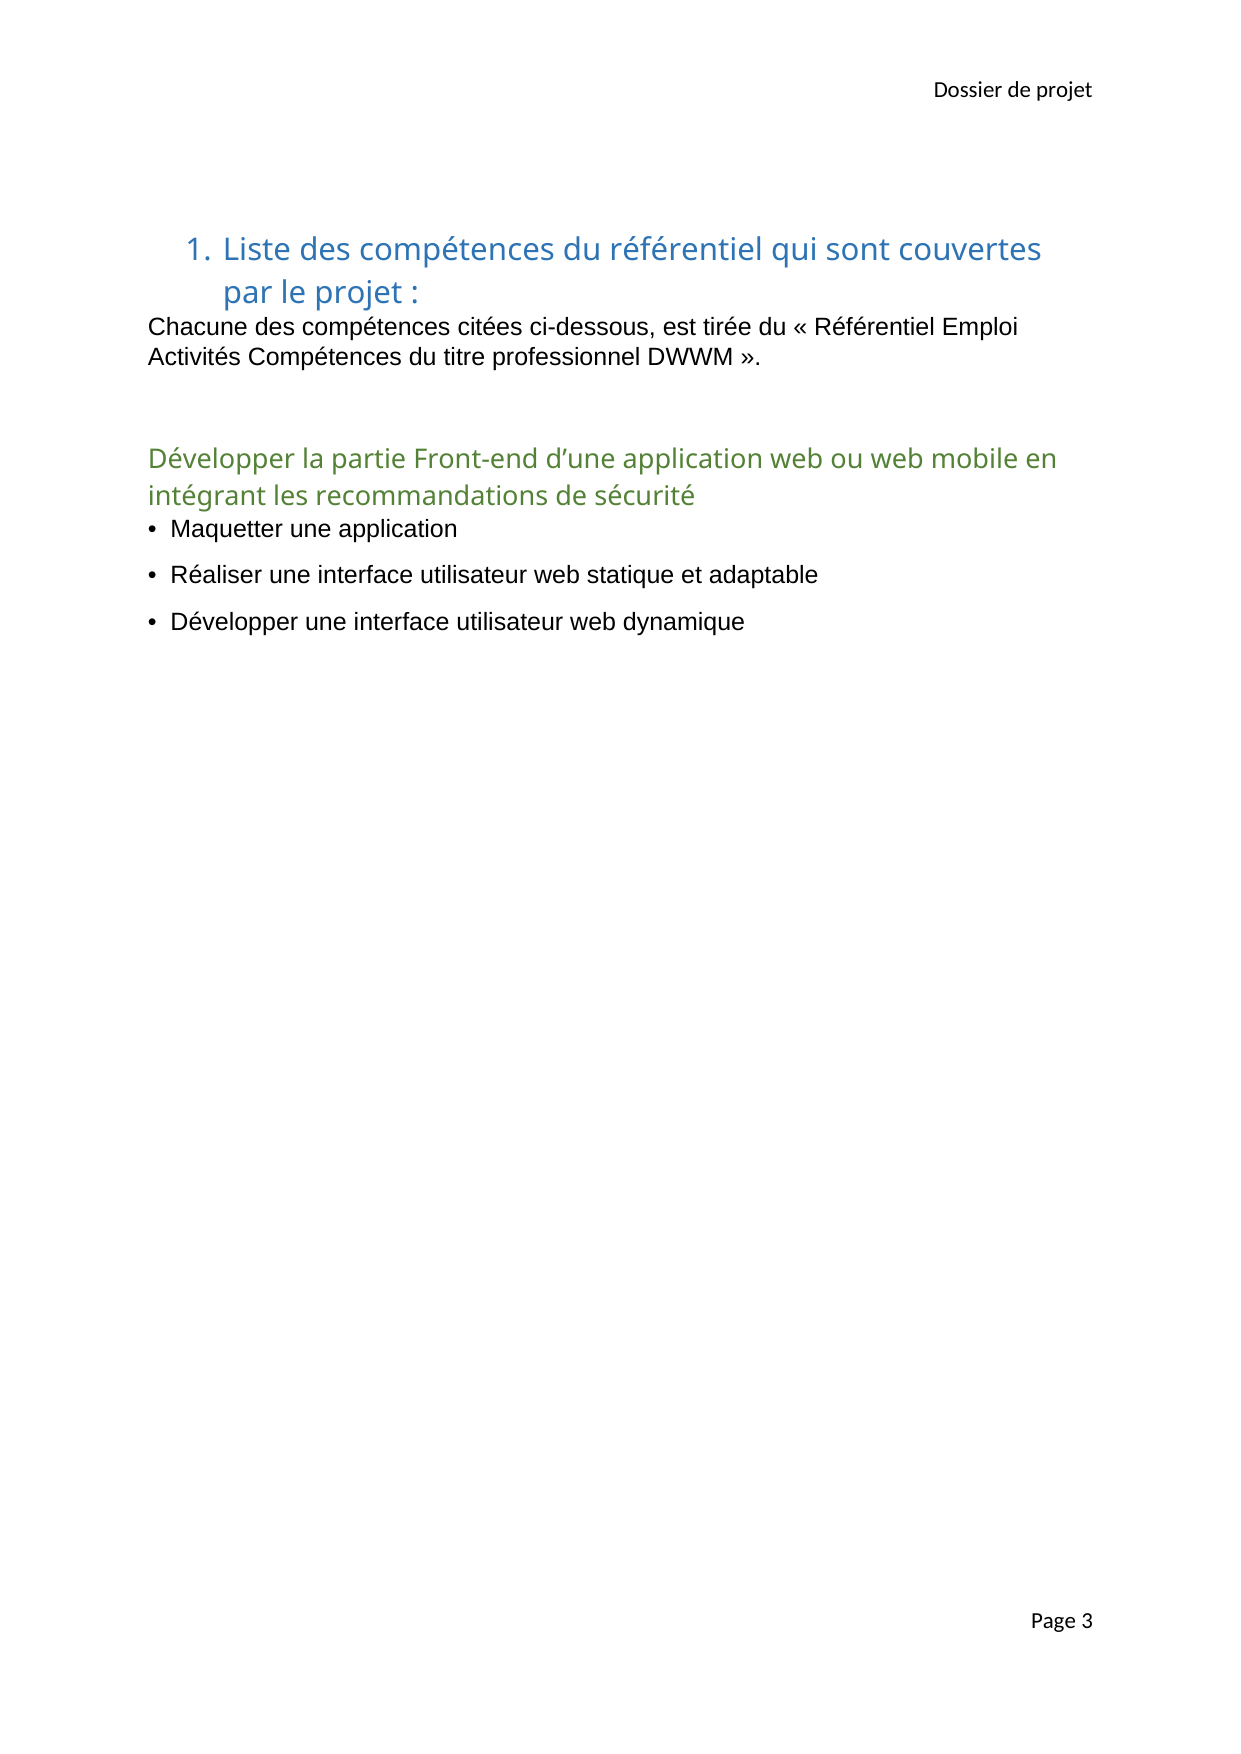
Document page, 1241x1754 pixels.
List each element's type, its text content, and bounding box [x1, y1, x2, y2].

list Liste des compétences du référentiel qui sont couvertes par le projet : [185, 227, 1093, 312]
text Chacune des compétences citées ci-dessous, est tirée du « Référentiel Emploi Activités Compétences du titre professionnel DWWM ». [148, 312, 1093, 371]
subtitle Développer la partie Front-end d’une application web ou web mobile en intégrant les recommandations de sécurité [148, 440, 1093, 514]
text • Développer une interface utilisateur web dynamique [148, 607, 1093, 636]
text • Maquetter une application [148, 514, 1093, 542]
text • Réaliser une interface utilisateur web statique et adaptable [148, 561, 1093, 589]
